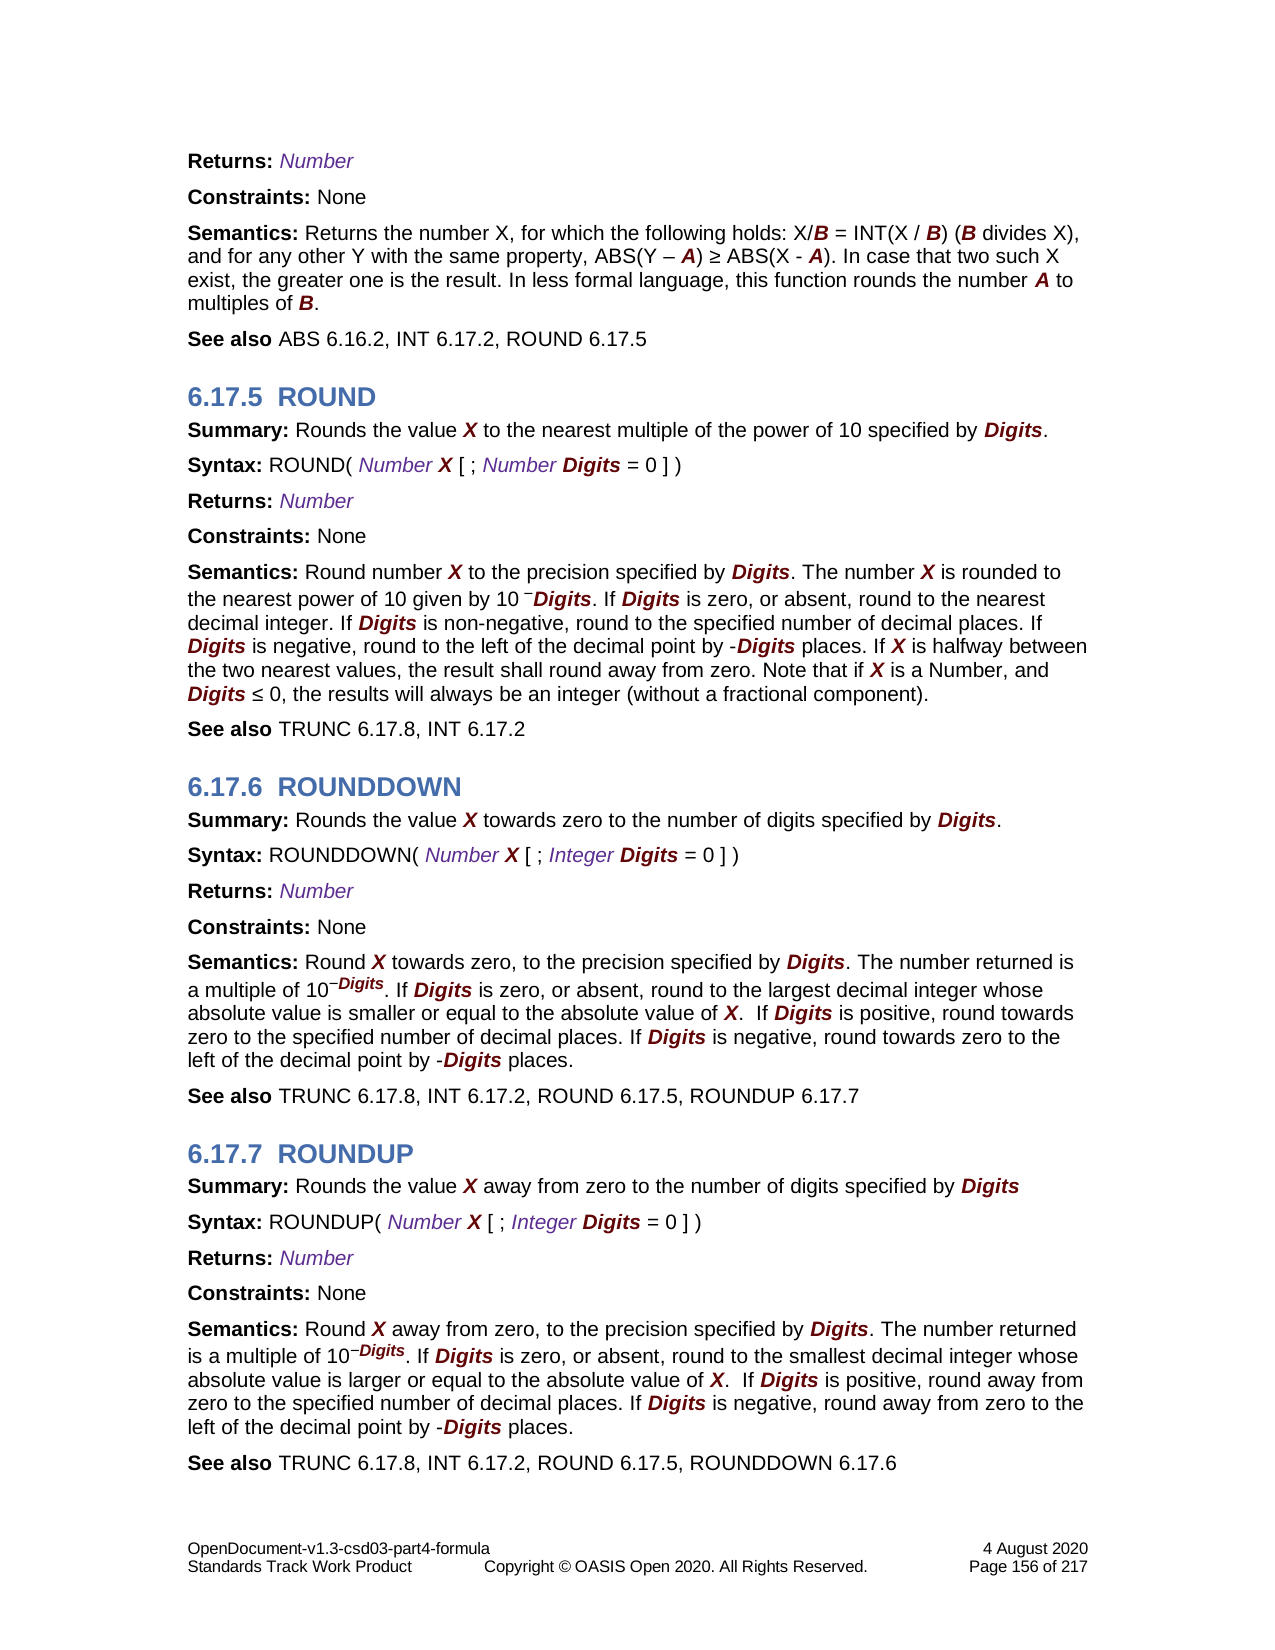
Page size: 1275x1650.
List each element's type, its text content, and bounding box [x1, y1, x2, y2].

text Syntax: ROUNDDOWN( Number X [ ; Integer Digits = 0 ] ) [187, 844, 1088, 867]
text Summary: Rounds the value X towards zero to the number of digits specified by Digits. [187, 808, 1088, 832]
subtitle ROUNDDOWN [187, 772, 1088, 802]
text Constraints: None [187, 525, 1088, 548]
text Returns: Number [187, 150, 1088, 173]
text Constraints: None [187, 186, 1088, 209]
text See also ABS 6.16.2, INT 6.17.2, ROUND 6.17.5 [187, 327, 1088, 351]
text Summary: Rounds the value X to the nearest multiple of the power of 10 specified by Digits. [187, 418, 1088, 442]
text See also TRUNC 6.17.8, INT 6.17.2, ROUND 6.17.5, ROUNDUP 6.17.7 [187, 1084, 1088, 1108]
text Semantics: Round number X to the precision specified by Digits. The number X is rounded to the nearest power of 10 given by 10 −Digits. If Digits is zero, or absent, round to the nearest decimal integer. If Digits is non-negative, round to the specified number of decimal places. If Digits is negative, round to the left of the decimal point by -Digits places. If X is halfway between the two nearest values, the result shall round away from zero. Note that if X is a Number, and Digits ≤ 0, the results will always be an integer (without a fractional component). [187, 561, 1088, 706]
text Syntax: ROUNDUP( Number X [ ; Integer Digits = 0 ] ) [187, 1211, 1088, 1234]
text Summary: Rounds the value X away from zero to the number of digits specified by Digits [187, 1175, 1088, 1198]
text See also TRUNC 6.17.8, INT 6.17.2 [187, 718, 1088, 741]
text Semantics: Round X towards zero, to the precision specified by Digits. The number returned is a multiple of 10−Digits. If Digits is zero, or absent, round to the largest decimal integer whose absolute value is smaller or equal to the absolute value of X. If Digits is positive, round towards zero to the specified number of decimal places. If Digits is negative, round towards zero to the left of the decimal point by -Digits places. [187, 951, 1088, 1072]
text Returns: Number [187, 489, 1088, 513]
text Syntax: ROUND( Number X [ ; Number Digits = 0 ] ) [187, 454, 1088, 477]
text Returns: Number [187, 1246, 1088, 1270]
text Returns: Number [187, 879, 1088, 903]
text Semantics: Returns the number X, for which the following holds: X/B = INT(X / B) (B divides X), and for any other Y with the same property, ABS(Y – A) ≥ ABS(X - A). In case that two such X exist, the greater one is the result. In less formal language, this function rounds the number A to multiples of B. [187, 221, 1088, 315]
subtitle ROUND [187, 382, 1088, 412]
text Constraints: None [187, 915, 1088, 939]
text Constraints: None [187, 1282, 1088, 1305]
text Semantics: Round X away from zero, to the precision specified by Digits. The number returned is a multiple of 10−Digits. If Digits is zero, or absent, round to the smallest decimal integer whose absolute value is larger or equal to the absolute value of X. If Digits is positive, round away from zero to the specified number of decimal places. If Digits is negative, round away from zero to the left of the decimal point by -Digits places. [187, 1317, 1088, 1439]
text See also TRUNC 6.17.8, INT 6.17.2, ROUND 6.17.5, ROUNDDOWN 6.17.6 [187, 1451, 1088, 1474]
subtitle ROUNDUP [187, 1139, 1088, 1169]
